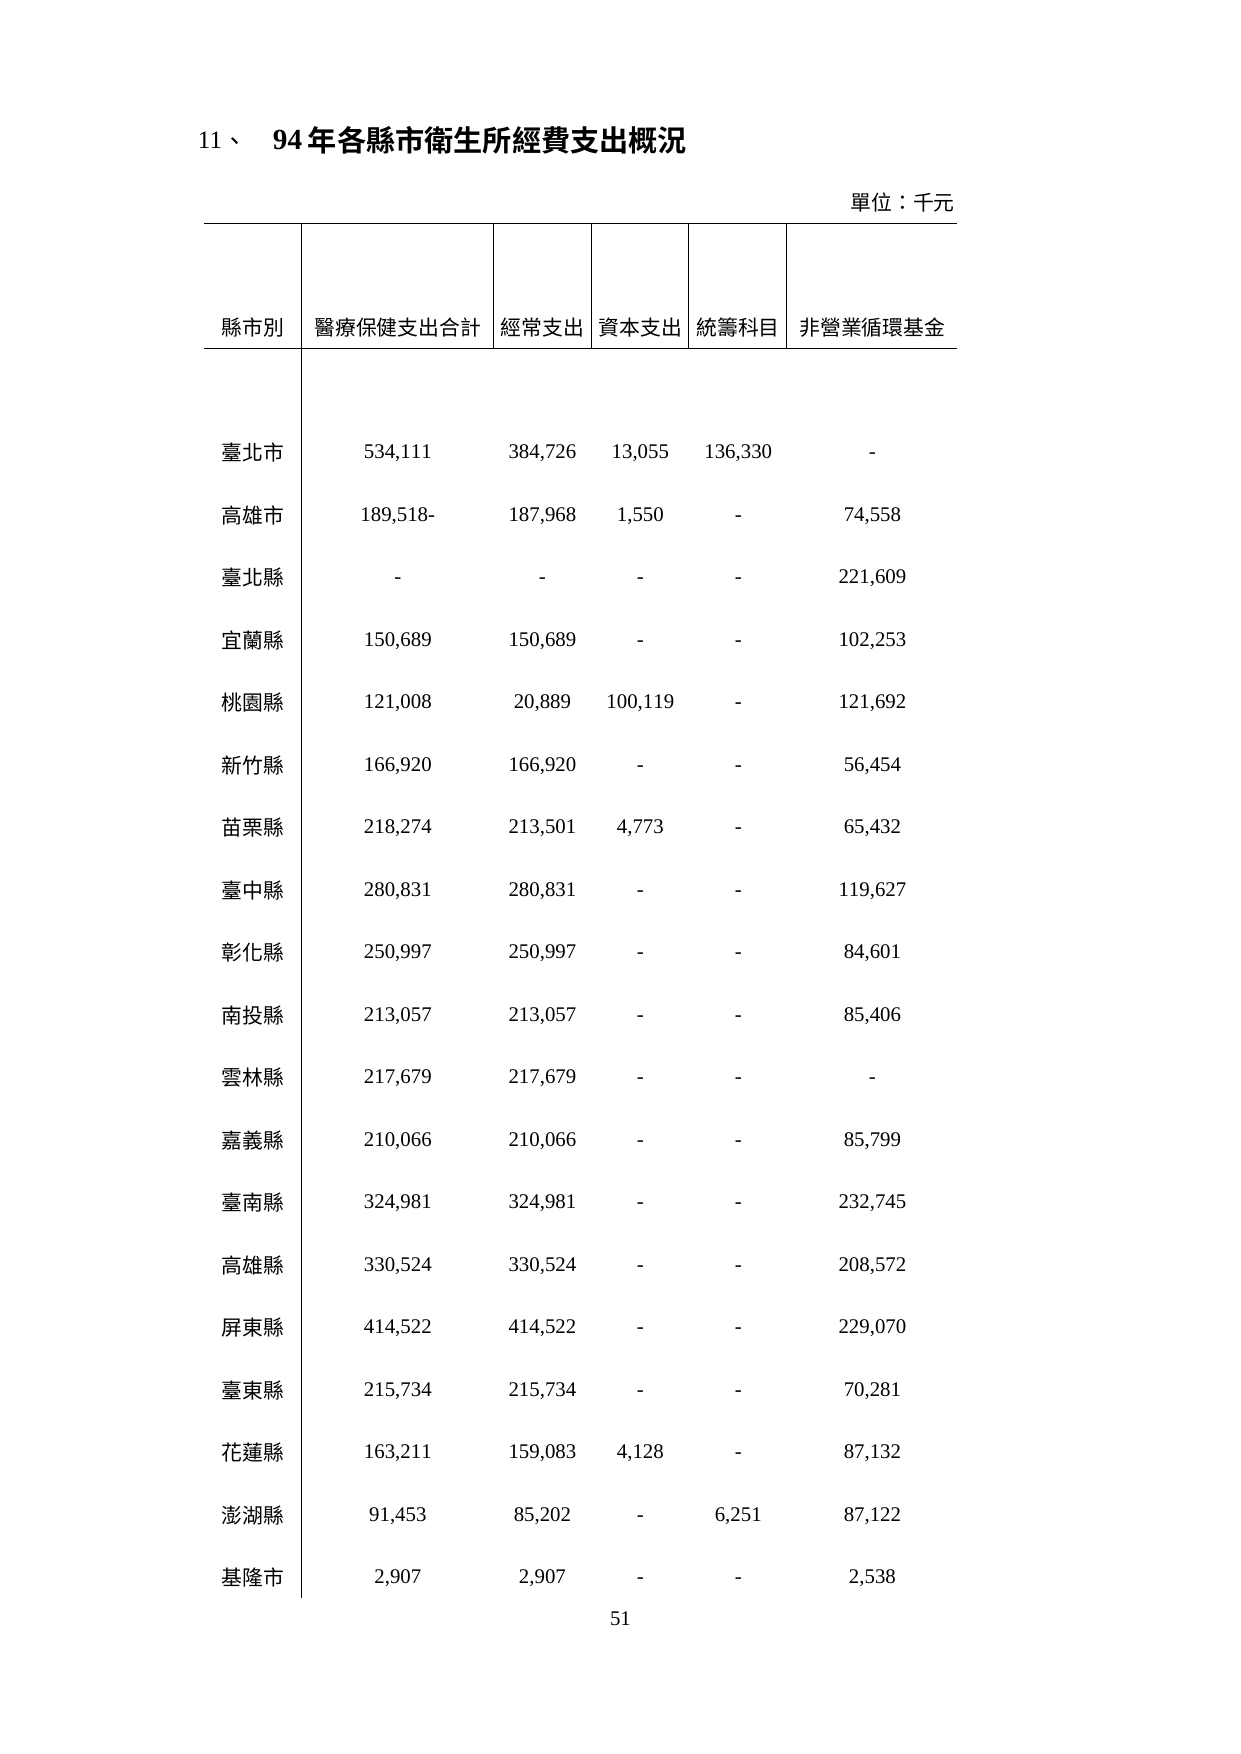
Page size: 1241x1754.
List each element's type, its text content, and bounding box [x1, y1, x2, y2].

table_cell - [689, 1285, 787, 1347]
table_cell 1,550 [591, 473, 689, 535]
table_cell 121,008 [302, 660, 493, 722]
table_cell 221,609 [787, 535, 957, 597]
table_cell 4,773 [591, 785, 689, 847]
table_cell - [591, 723, 689, 785]
table_cell - [689, 848, 787, 910]
table_cell 資本支出 [592, 224, 688, 347]
table_cell 210,066 [302, 1098, 493, 1160]
table_cell 澎湖縣 [204, 1473, 301, 1535]
table_cell 臺中縣 [204, 848, 301, 910]
table_cell 213,057 [302, 973, 493, 1035]
table_cell 高雄市 [204, 473, 301, 535]
table_cell - [689, 910, 787, 972]
table_cell - [689, 973, 787, 1035]
table_cell - [689, 1223, 787, 1285]
table_cell 臺南縣 [204, 1160, 301, 1222]
table_cell 324,981 [493, 1160, 591, 1222]
table_cell - [689, 1348, 787, 1410]
table_cell 84,601 [787, 910, 957, 972]
table_cell 2,538 [787, 1535, 957, 1597]
table_cell 2,907 [493, 1535, 591, 1597]
table_cell 85,202 [493, 1473, 591, 1535]
table_cell 高雄縣 [204, 1223, 301, 1285]
table_cell - [689, 660, 787, 722]
table_cell 宜蘭縣 [204, 598, 301, 660]
table_cell 臺北市 [204, 349, 301, 472]
table_cell - [591, 535, 689, 597]
table_cell 臺東縣 [204, 1348, 301, 1410]
table_cell 414,522 [493, 1285, 591, 1347]
table_cell 56,454 [787, 723, 957, 785]
table_cell - [689, 1160, 787, 1222]
table_cell 統籌科目 [689, 224, 786, 347]
table_cell - [591, 1535, 689, 1597]
table_cell 218,274 [302, 785, 493, 847]
table_cell - [689, 785, 787, 847]
table_cell 280,831 [302, 848, 493, 910]
table_cell 經常支出 [494, 224, 591, 347]
table_cell 100,119 [591, 660, 689, 722]
table_cell - [787, 1035, 957, 1097]
table_cell 166,920 [493, 723, 591, 785]
table_cell 縣市別 [204, 224, 301, 347]
table_cell 324,981 [302, 1160, 493, 1222]
table_cell 217,679 [493, 1035, 591, 1097]
table_cell 南投縣 [204, 973, 301, 1035]
table_cell 桃園縣 [204, 660, 301, 722]
table_cell - [689, 723, 787, 785]
table_cell 166,920 [302, 723, 493, 785]
table_cell 91,453 [302, 1473, 493, 1535]
table_cell 414,522 [302, 1285, 493, 1347]
table_cell 215,734 [302, 1348, 493, 1410]
table_cell 119,627 [787, 848, 957, 910]
table_cell 13,055 [591, 349, 689, 472]
table_cell 250,997 [302, 910, 493, 972]
table_cell 159,083 [493, 1410, 591, 1472]
table_cell 232,745 [787, 1160, 957, 1222]
table_cell 20,889 [493, 660, 591, 722]
table_cell 213,057 [493, 973, 591, 1035]
table_cell 雲林縣 [204, 1035, 301, 1097]
table_cell - [591, 1473, 689, 1535]
list 94年各縣市衛生所經費支出概況 [198, 97, 1092, 160]
table_cell - [591, 973, 689, 1035]
table_cell 217,679 [302, 1035, 493, 1097]
table_cell 330,524 [302, 1223, 493, 1285]
table_cell 534,111 [302, 349, 493, 472]
table_cell 嘉義縣 [204, 1098, 301, 1160]
table_cell 臺北縣 [204, 535, 301, 597]
table_cell 85,406 [787, 973, 957, 1035]
table_cell - [591, 1035, 689, 1097]
table_cell 229,070 [787, 1285, 957, 1347]
table_cell 187,968 [493, 473, 591, 535]
table_cell 102,253 [787, 598, 957, 660]
table_cell - [591, 910, 689, 972]
table_cell 150,689 [302, 598, 493, 660]
table_cell - [591, 1348, 689, 1410]
table_cell 208,572 [787, 1223, 957, 1285]
table_cell - [689, 1098, 787, 1160]
table_cell - [591, 1223, 689, 1285]
table_cell 136,330 [689, 349, 787, 472]
table_cell 87,132 [787, 1410, 957, 1472]
table_cell - [591, 1285, 689, 1347]
table_cell 250,997 [493, 910, 591, 972]
table_header 單位：千元 [204, 160, 957, 222]
table_cell 189,518- [302, 473, 493, 535]
table_cell 花蓮縣 [204, 1410, 301, 1472]
table_cell 苗栗縣 [204, 785, 301, 847]
table_cell 121,692 [787, 660, 957, 722]
table_cell - [689, 598, 787, 660]
table_cell 2,907 [302, 1535, 493, 1597]
table_cell 屏東縣 [204, 1285, 301, 1347]
table_cell 彰化縣 [204, 910, 301, 972]
table_cell 70,281 [787, 1348, 957, 1410]
table_cell - [591, 1160, 689, 1222]
table_cell 基隆市 [204, 1535, 301, 1597]
table_cell - [787, 349, 957, 472]
table_cell 384,726 [493, 349, 591, 472]
table_cell 280,831 [493, 848, 591, 910]
table_cell - [689, 1535, 787, 1597]
table_cell 210,066 [493, 1098, 591, 1160]
table_cell 87,122 [787, 1473, 957, 1535]
table_cell - [689, 535, 787, 597]
table_cell 65,432 [787, 785, 957, 847]
table_cell 213,501 [493, 785, 591, 847]
table_cell - [689, 1035, 787, 1097]
table_cell 6,251 [689, 1473, 787, 1535]
table_cell - [591, 1098, 689, 1160]
table_cell 215,734 [493, 1348, 591, 1410]
table_cell 4,128 [591, 1410, 689, 1472]
table_cell - [591, 848, 689, 910]
table_cell - [493, 535, 591, 597]
table_cell - [689, 473, 787, 535]
table_cell - [591, 598, 689, 660]
table_cell - [302, 535, 493, 597]
table_cell 150,689 [493, 598, 591, 660]
table_cell 163,211 [302, 1410, 493, 1472]
table_cell 74,558 [787, 473, 957, 535]
table_cell 非營業循環基金 [787, 224, 957, 347]
table_cell 醫療保健支出合計 [302, 224, 493, 347]
table_cell 85,799 [787, 1098, 957, 1160]
table_cell - [689, 1410, 787, 1472]
table_cell 新竹縣 [204, 723, 301, 785]
table_cell 330,524 [493, 1223, 591, 1285]
